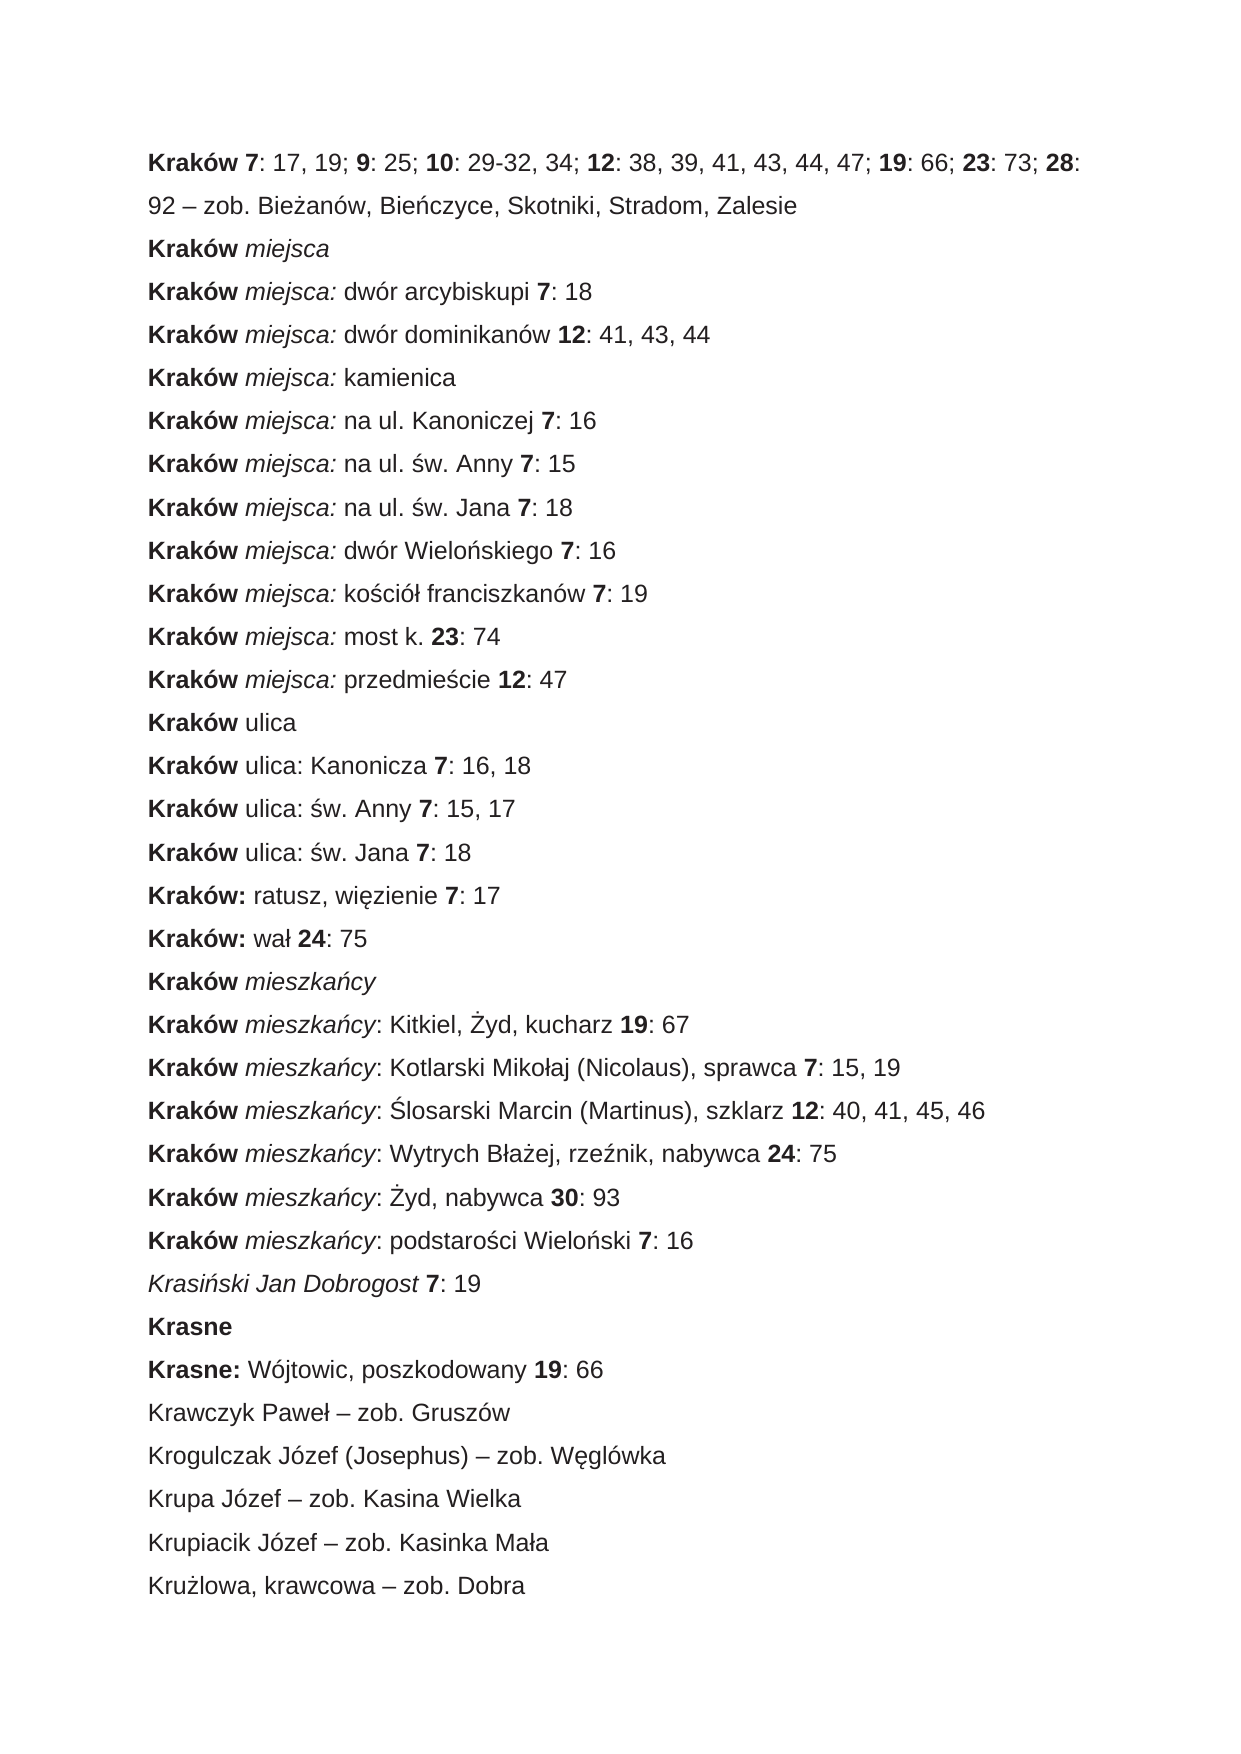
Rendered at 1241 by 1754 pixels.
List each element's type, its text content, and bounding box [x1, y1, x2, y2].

text Kraków mieszkańcy: Żyd, nabywca 30: 93 [148, 1183, 1093, 1211]
text Kraków mieszkańcy: podstarości Wieloński 7: 16 [148, 1226, 1093, 1254]
text Kraków miejsca: dwór dominikanów 12: 41, 43, 44 [148, 320, 1093, 349]
text Krasne [148, 1312, 1093, 1341]
text Kraków miejsca [148, 234, 1093, 263]
text Kraków mieszkańcy: Wytrych Błażej, rzeźnik, nabywca 24: 75 [148, 1139, 1093, 1168]
text Kraków mieszkańcy [148, 967, 1093, 996]
text Kraków mieszkańcy: Ślosarski Marcin (Martinus), szklarz 12: 40, 41, 45, 46 [148, 1096, 1093, 1125]
text Kraków miejsca: most k. 23: 74 [148, 622, 1093, 651]
text Kraków 7: 17, 19; 9: 25; 10: 29-32, 34; 12: 38, 39, 41, 43, 44, 47; 19: 66; 23: 73; 28: 92 – zob. Bieżanów, Bieńczyce, Skotniki, Stradom, Zalesie [148, 148, 1093, 219]
text Kraków miejsca: kościół franciszkanów 7: 19 [148, 579, 1093, 608]
text Krasiński Jan Dobrogost 7: 19 [148, 1269, 1093, 1298]
text Krużlowa, krawcowa – zob. Dobra [148, 1571, 1093, 1599]
text Kraków ulica: św. Anny 7: 15, 17 [148, 794, 1093, 823]
text Krogulczak Józef (Josephus) – zob. Węglówka [148, 1441, 1093, 1470]
text Kraków ulica: Kanonicza 7: 16, 18 [148, 751, 1093, 780]
text Krupa Józef – zob. Kasina Wielka [148, 1484, 1093, 1513]
text Kraków ulica [148, 708, 1093, 737]
text Kraków miejsca: na ul. św. Jana 7: 18 [148, 493, 1093, 521]
text Kraków: ratusz, więzienie 7: 17 [148, 881, 1093, 909]
text Kraków miejsca: kamienica [148, 363, 1093, 392]
text Krasne: Wójtowic, poszkodowany 19: 66 [148, 1355, 1093, 1384]
text Kraków miejsca: dwór Wielońskiego 7: 16 [148, 536, 1093, 564]
text Krupiacik Józef – zob. Kasinka Mała [148, 1528, 1093, 1556]
text Kraków miejsca: dwór arcybiskupi 7: 18 [148, 277, 1093, 306]
text Kraków miejsca: na ul. św. Anny 7: 15 [148, 449, 1093, 478]
text Kraków ulica: św. Jana 7: 18 [148, 838, 1093, 866]
text Kraków mieszkańcy: Kitkiel, Żyd, kucharz 19: 67 [148, 1010, 1093, 1039]
text Kraków mieszkańcy: Kotlarski Mikołaj (Nicolaus), sprawca 7: 15, 19 [148, 1053, 1093, 1082]
text Kraków: wał 24: 75 [148, 924, 1093, 953]
text Kraków miejsca: przedmieście 12: 47 [148, 665, 1093, 694]
text Kraków miejsca: na ul. Kanoniczej 7: 16 [148, 406, 1093, 435]
text Krawczyk Paweł – zob. Gruszów [148, 1398, 1093, 1427]
